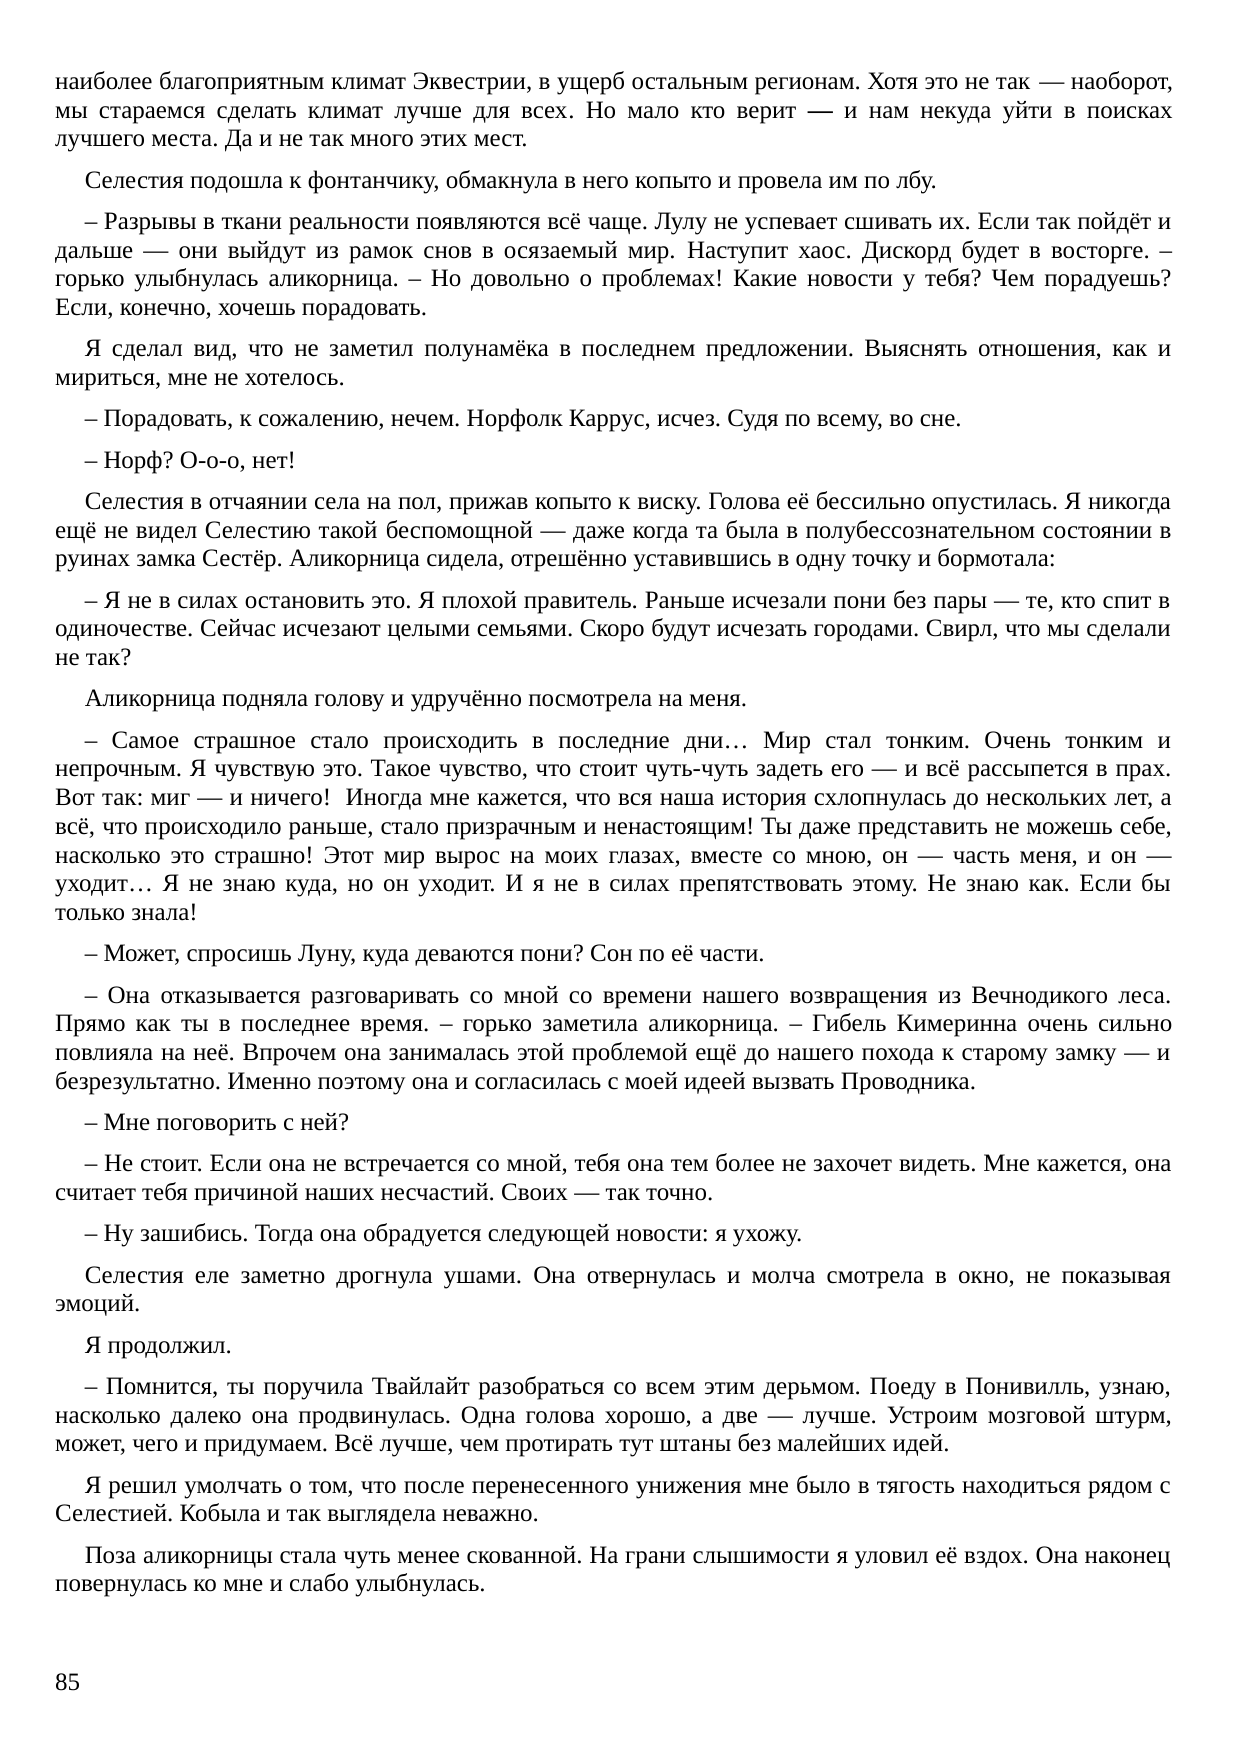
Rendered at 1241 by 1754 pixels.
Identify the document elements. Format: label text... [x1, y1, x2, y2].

text Я продолжил. [55, 1330, 1173, 1358]
text – Может, спросишь Луну, куда деваются пони? Сон по её части. [55, 938, 1173, 967]
text Я решил умолчать о том, что после перенесенного унижения мне было в тягость находиться рядом с Селестией. Кобыла и так выглядела неважно. [55, 1470, 1173, 1527]
text – Я не в силах остановить это. Я плохой правитель. Раньше исчезали пони без пары — те, кто спит в одиночестве. Сейчас исчезают целыми семьями. Скоро будут исчезать городами. Свирл, что мы сделали не так? [55, 585, 1173, 671]
text – Разрывы в ткани реальности появляются всё чаще. Лулу не успевает сшивать их. Если так пойдёт и дальше — они выйдут из рамок снов в осязаемый мир. Наступит хаос. Дискорд будет в восторге. – горько улыбнулась аликорница. – Но довольно о проблемах! Какие новости у тебя? Чем порадуешь? Если, конечно, хочешь порадовать. [55, 206, 1173, 321]
text – Самое страшное стало происходить в последние дни… Мир стал тонким. Очень тонким и непрочным. Я чувствую это. Такое чувство, что стоит чуть-чуть задеть его — и всё рассыпется в прах. Вот так: миг — и ничего! Иногда мне кажется, что вся наша история схлопнулась до нескольких лет, а всё, что происходило раньше, стало призрачным и ненастоящим! Ты даже представить не можешь себе, насколько это страшно! Этот мир вырос на моих глазах, вместе со мною, он — часть меня, и он — уходит… Я не знаю куда, но он уходит. И я не в силах препятствовать этому. Не знаю как. Если бы только знала! [55, 725, 1173, 926]
text – Помнится, ты поручила Твайлайт разобраться со всем этим дерьмом. Поеду в Понивилль, узнаю, насколько далеко она продвинулась. Одна голова хорошо, а две — лучше. Устроим мозговой штурм, может, чего и придумаем. Всё лучше, чем протирать тут штаны без малейших идей. [55, 1371, 1173, 1457]
text – Порадовать, к сожалению, нечем. Норфолк Каррус, исчез. Судя по всему, во сне. [55, 403, 1173, 432]
text – Она отказывается разговаривать со мной со времени нашего возвращения из Вечнодикого леса. Прямо как ты в последнее время. – горько заметила аликорница. – Гибель Кимеринна очень сильно повлияла на неё. Впрочем она занималась этой проблемой ещё до нашего похода к старому замку — и безрезультатно. Именно поэтому она и согласилась с моей идеей вызвать Проводника. [55, 980, 1173, 1095]
text Поза аликорницы стала чуть менее скованной. На грани слышимости я уловил её вздох. Она наконец повернулась ко мне и слабо улыбнулась. [55, 1540, 1173, 1597]
text – Не стоит. Если она не встречается со мной, тебя она тем более не захочет видеть. Мне кажется, она считает тебя причиной наших несчастий. Своих — так точно. [55, 1148, 1173, 1206]
text Селестия подошла к фонтанчику, обмакнула в него копыто и провела им по лбу. [55, 165, 1173, 193]
text – Ну зашибись. Тогда она обрадуется следующей новости: я ухожу. [55, 1218, 1173, 1247]
text Селестия в отчаянии села на пол, прижав копыто к виску. Голова её бессильно опустилась. Я никогда ещё не видел Селестию такой беспомощной — даже когда та была в полубессознательном состоянии в руинах замка Сестёр. Аликорница сидела, отрешённо уставившись в одну точку и бормотала: [55, 486, 1173, 572]
text Я сделал вид, что не заметил полунамёка в последнем предложении. Выяснять отношения, как и мириться, мне не хотелось. [55, 333, 1173, 391]
text Аликорница подняла голову и удручённо посмотрела на меня. [55, 683, 1173, 712]
text Селестия еле заметно дрогнула ушами. Она отвернулась и молча смотрела в окно, не показывая эмоций. [55, 1260, 1173, 1317]
text – Норф? О-о-о, нет! [55, 445, 1173, 473]
text – Мне поговорить с ней? [55, 1107, 1173, 1136]
text наиболее благоприятным климат Эквестрии, в ущерб остальным регионам. Хотя это не так — наоборот, мы стараемся сделать климат лучше для всех. Но мало кто верит — и нам некуда уйти в поисках лучшего места. Да и не так много этих мест. [55, 66, 1173, 152]
